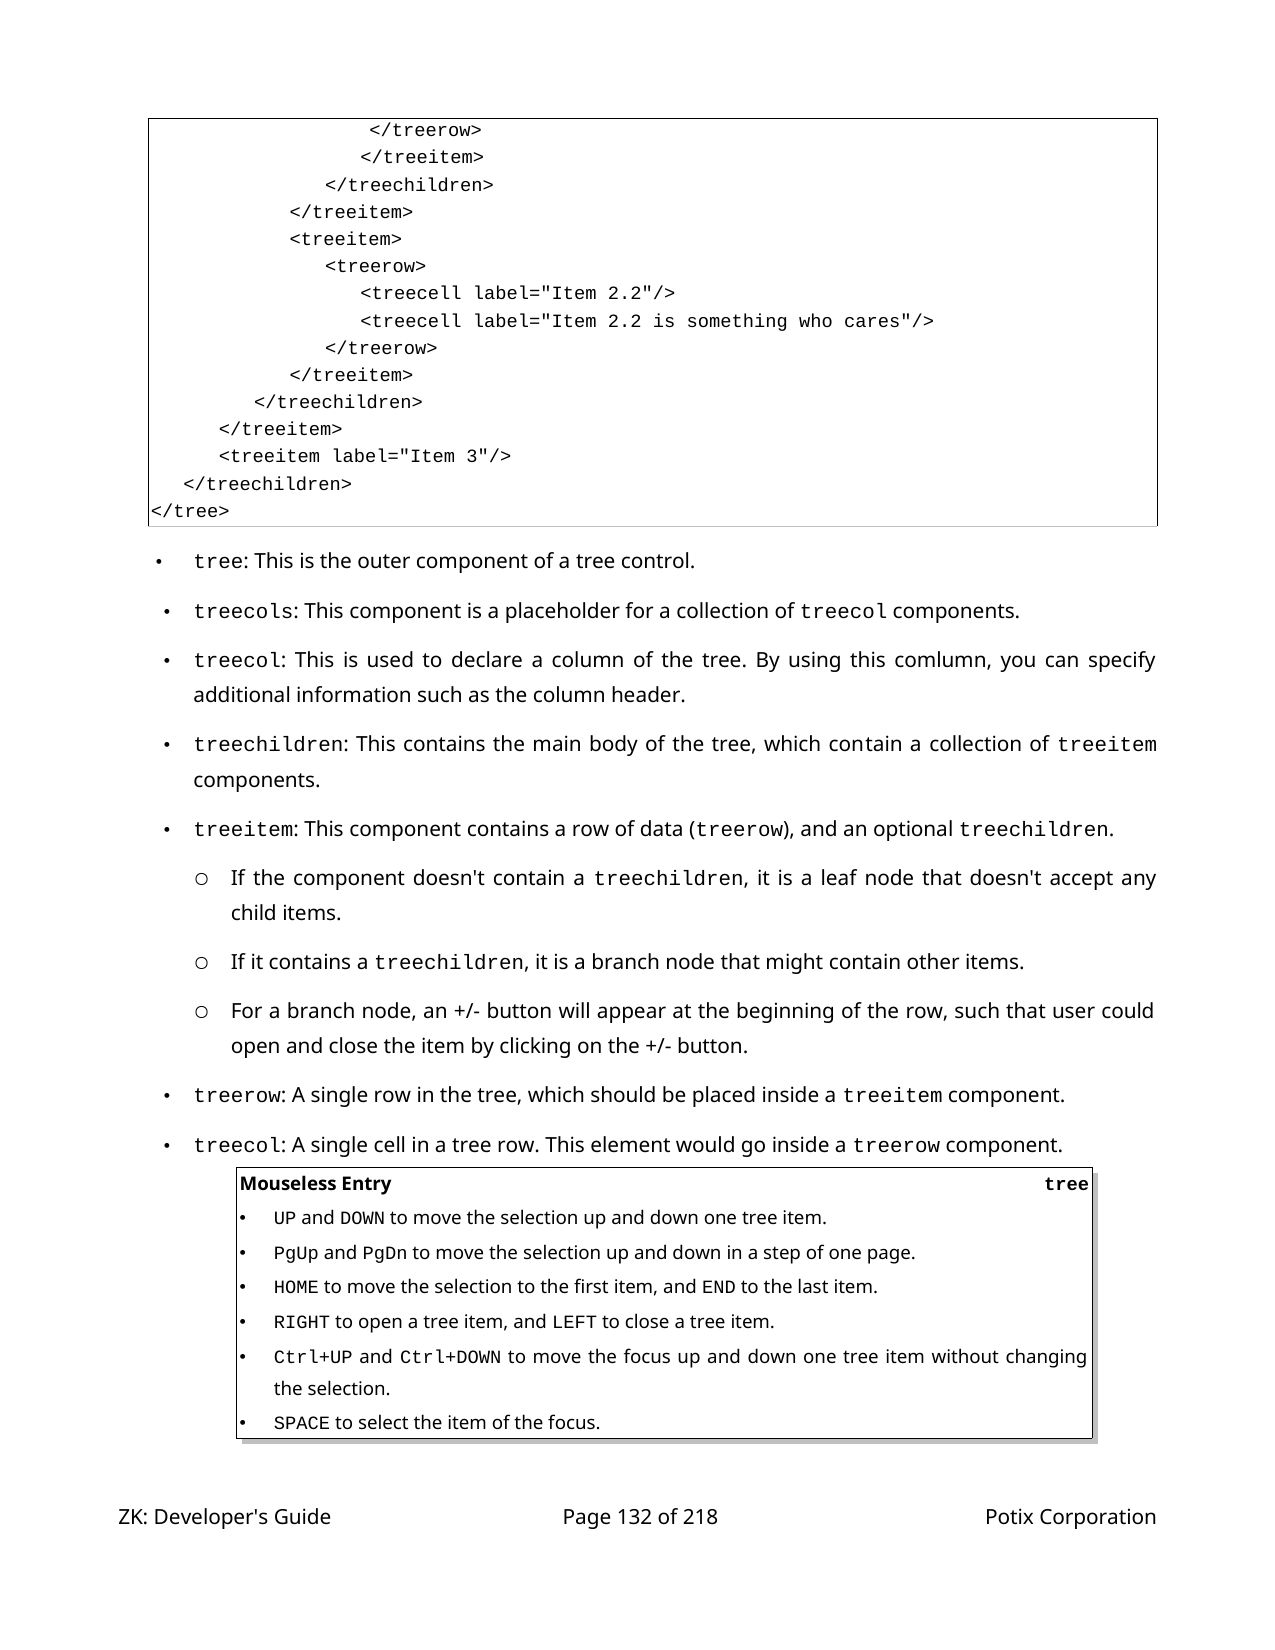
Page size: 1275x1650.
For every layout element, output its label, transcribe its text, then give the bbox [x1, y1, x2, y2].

list treerow: A single row in the tree, which should be placed inside a treeitem component. [164, 1081, 1157, 1109]
text </treeitem> [149, 363, 1157, 387]
list treechildren: This contains the main body of the tree, which contain a collection of treeitem components. [164, 729, 1157, 793]
list HOME to move the selection to the first item, and END to the last item. [237, 1271, 1092, 1299]
list treeitem: This component contains a row of data (treerow), and an optional treechildren. [164, 814, 1157, 842]
list If the component doesn't contain a treechildren, it is a leaf node that doesn't accept any child items. [193, 863, 1157, 927]
list treecols: This component is a placeholder for a collection of treecol components. [164, 596, 1157, 624]
text </treerow> [149, 336, 1157, 360]
list PgUp and PgDn to move the selection up and down in a step of one page. [237, 1236, 1092, 1265]
text </treeitem> [149, 417, 1157, 441]
list UP and DOWN to move the selection up and down one tree item. [237, 1202, 1092, 1230]
text <treecell label="Item 2.2"/> [149, 281, 1157, 306]
list If it contains a treechildren, it is a branch node that might contain other items. [193, 947, 1157, 976]
text <treecell label="Item 2.2 is something who cares"/> [149, 308, 1157, 333]
text <treeitem label="Item 3"/> [149, 444, 1157, 469]
text </treechildren> [149, 390, 1157, 414]
text </treerow> [149, 119, 1157, 142]
text </treechildren> [149, 172, 1157, 197]
list tree: This is the outer component of a tree control. [156, 547, 1157, 575]
text <treerow> [149, 254, 1157, 278]
text <treeitem> [149, 227, 1157, 251]
text </treeitem> [149, 145, 1157, 169]
text </tree> [149, 499, 1157, 526]
list Ctrl+UP and Ctrl+DOWN to move the focus up and down one tree item without changing the selection. [237, 1340, 1092, 1401]
list treecol: This is used to declare a column of the tree. By using this comlumn, you can specify additional information such as the column header. [164, 645, 1157, 709]
list For a branch node, an +/- button will appear at the beginning of the row, such that user could open and close the item by clicking on the +/- button. [193, 996, 1157, 1060]
text </treechildren> [149, 472, 1157, 496]
list RIGHT to open a tree item, and LEFT to close a tree item. [237, 1305, 1092, 1334]
list treecol: A single cell in a tree row. This element would go inside a treerow component. [164, 1130, 1157, 1158]
text Mouseless Entry tree [237, 1168, 1092, 1196]
list SPACE to select the item of the focus. [237, 1406, 1092, 1438]
text </treeitem> [149, 200, 1157, 224]
